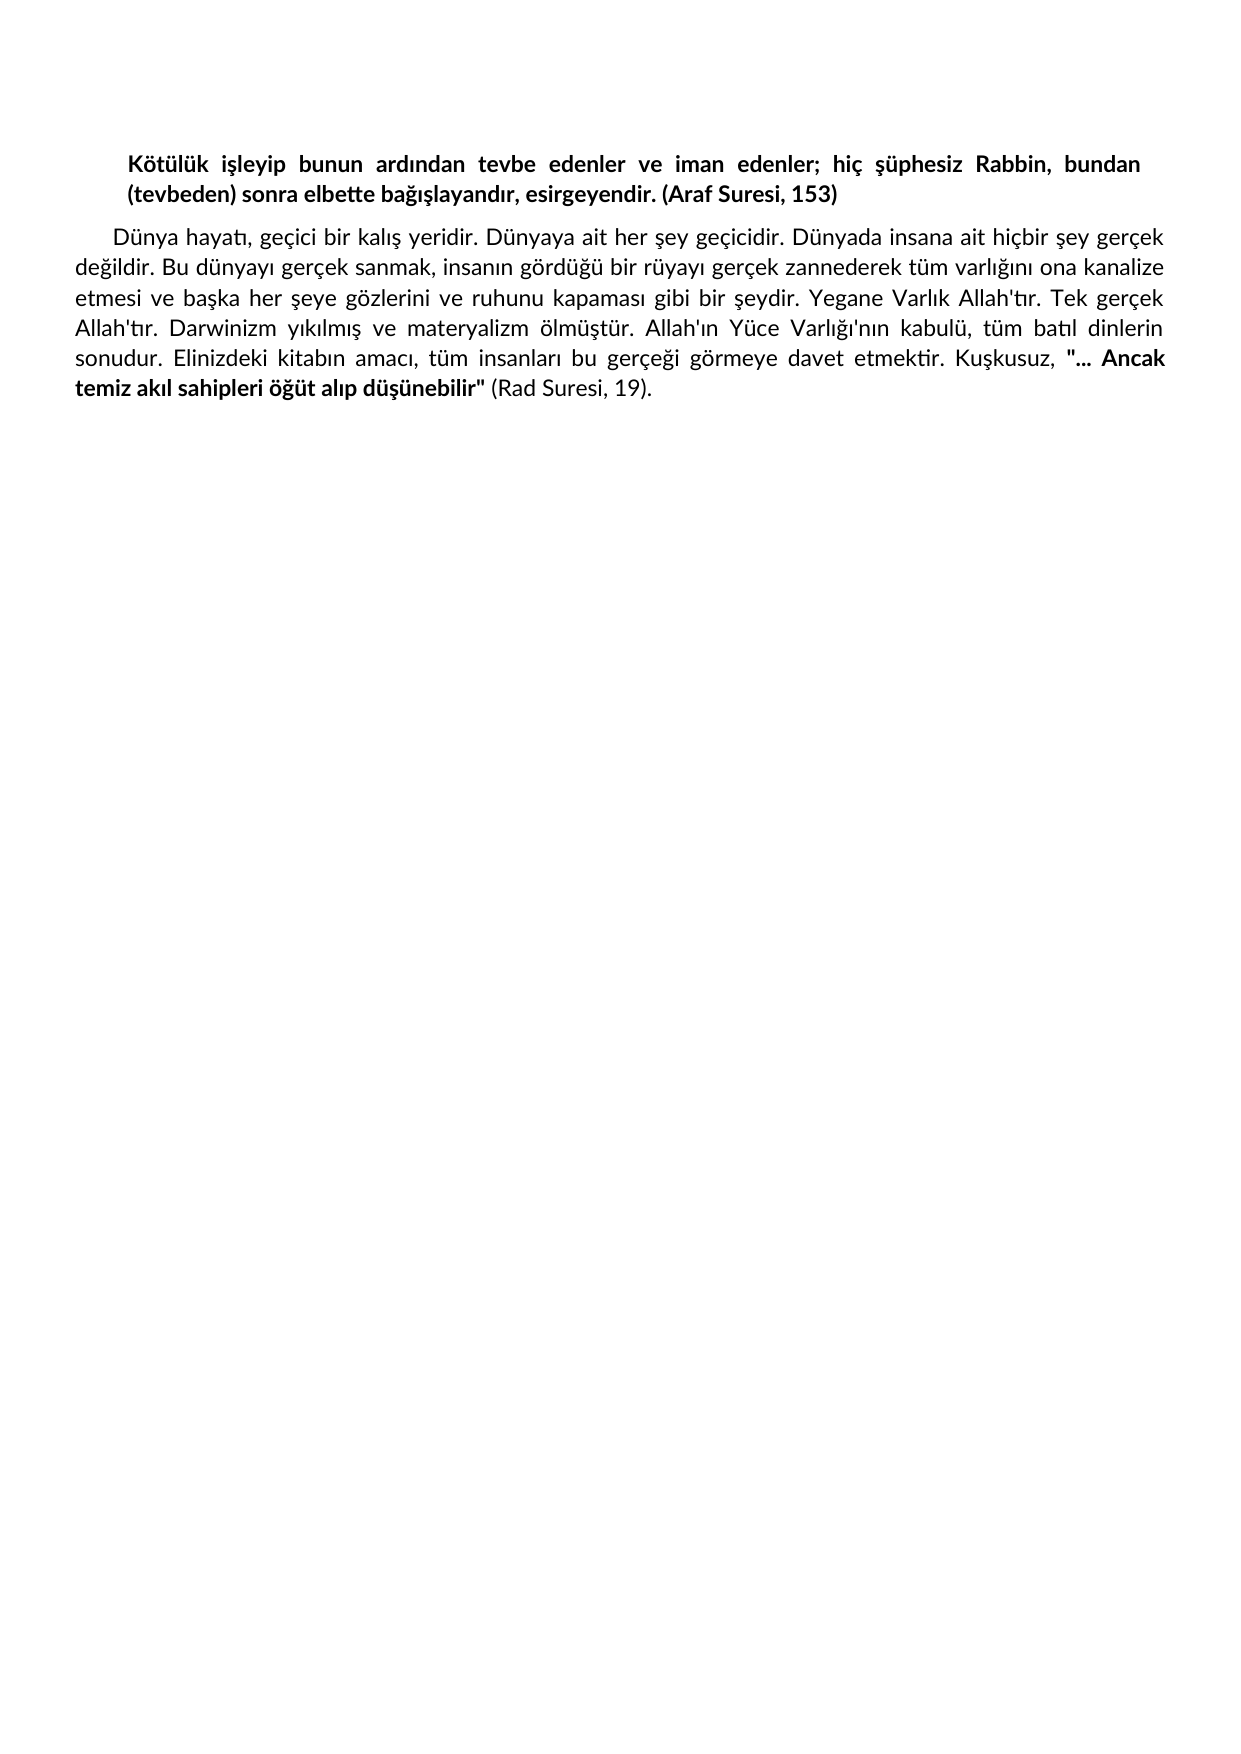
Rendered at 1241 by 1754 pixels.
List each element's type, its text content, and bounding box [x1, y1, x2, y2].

text Dünya hayatı, geçici bir kalış yeridir. Dünyaya ait her şey geçicidir. Dünyada insana ait hiçbir şey gerçek değildir. Bu dünyayı gerçek sanmak, insanın gördüğü bir rüyayı gerçek zannederek tüm varlığını ona kanalize etmesi ve başka her şeye gözlerini ve ruhunu kapaması gibi bir şeydir. Yegane Varlık Allah'tır. Tek gerçek Allah'tır. Darwinizm yıkılmış ve materyalizm ölmüştür. Allah'ın Yüce Varlığı'nın kabulü, tüm batıl dinlerin sonudur. Elinizdeki kitabın amacı, tüm insanları bu gerçeği görmeye davet etmektir. Kuşkusuz, "... Ancak temiz akıl sahipleri öğüt alıp düşünebilir" (Rad Suresi, 19). [75, 223, 1165, 401]
text Kötülük işleyip bunun ardından tevbe edenler ve iman edenler; hiç şüphesiz Rabbin, bundan (tevbeden) sonra elbette bağışlayandır, esirgeyendir. (Araf Suresi, 153) [127, 150, 1143, 208]
